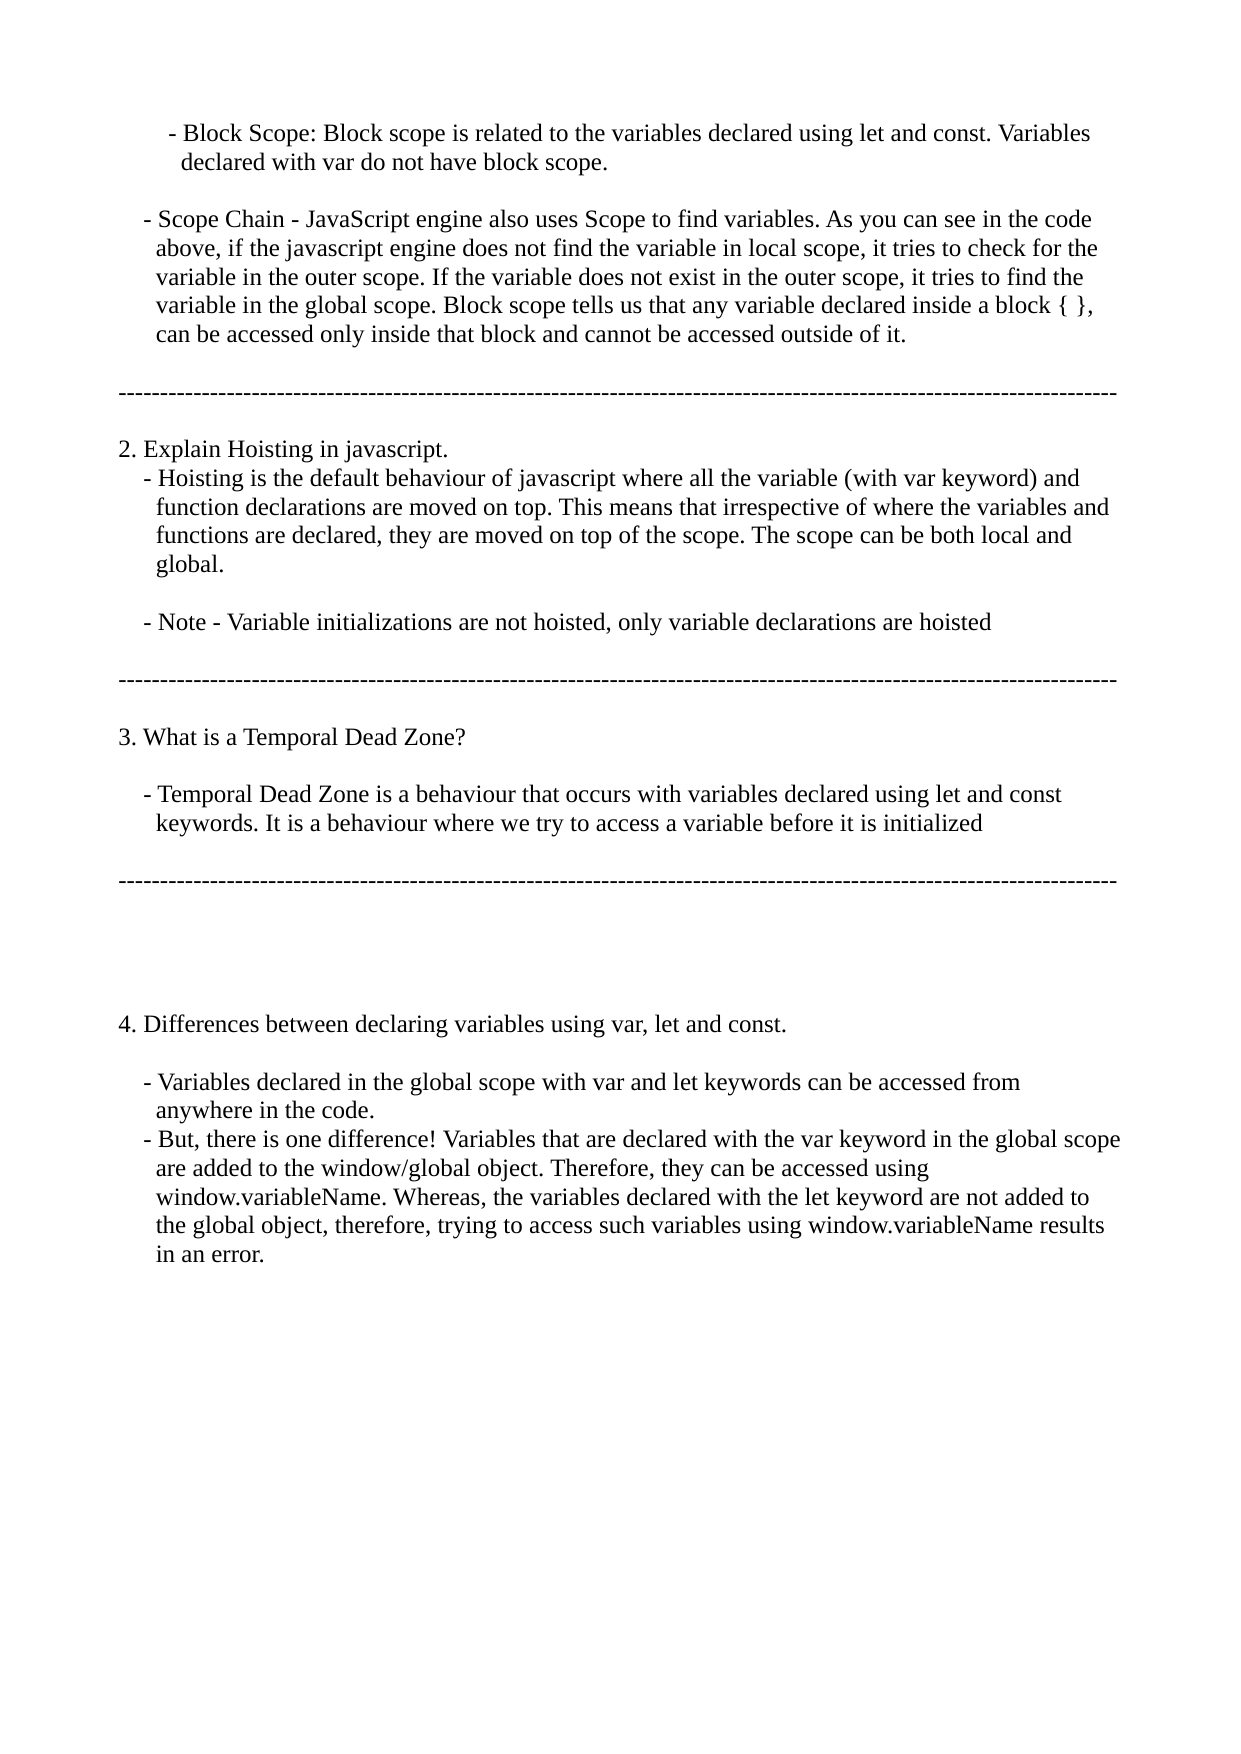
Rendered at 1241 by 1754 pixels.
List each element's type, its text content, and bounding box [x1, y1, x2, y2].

text - Block Scope: Block scope is related to the variables declared using let and const. Variables declared with var do not have block scope. - Scope Chain - JavaScript engine also uses Scope to find variables. As you can see in the code above, if the javascript engine does not find the variable in local scope, it tries to check for the variable in the outer scope. If the variable does not exist in the outer scope, it tries to find the variable in the global scope. Block scope tells us that any variable declared inside a block { }, can be accessed only inside that block and cannot be accessed outside of it. ------------------------------------------------------------------------------------------------------------------------ 2. Explain Hoisting in javascript. - Hoisting is the default behaviour of javascript where all the variable (with var keyword) and function declarations are moved on top. This means that irrespective of where the variables and functions are declared, they are moved on top of the scope. The scope can be both local and global. - Note - Variable initializations are not hoisted, only variable declarations are hoisted ------------------------------------------------------------------------------------------------------------------------ 3. What is a Temporal Dead Zone? - Temporal Dead Zone is a behaviour that occurs with variables declared using let and const keywords. It is a behaviour where we try to access a variable before it is initialized ------------------------------------------------------------------------------------------------------------------------ 4. Differences between declaring variables using var, let and const. - Variables declared in the global scope with var and let keywords can be accessed from anywhere in the code. - But, there is one difference! Variables that are declared with the var keyword in the global scope are added to the window/global object. Therefore, they can be accessed using window.variableName. Whereas, the variables declared with the let keyword are not added to the global object, therefore, trying to access such variables using window.variableName results in an error. [118, 118, 1122, 1297]
